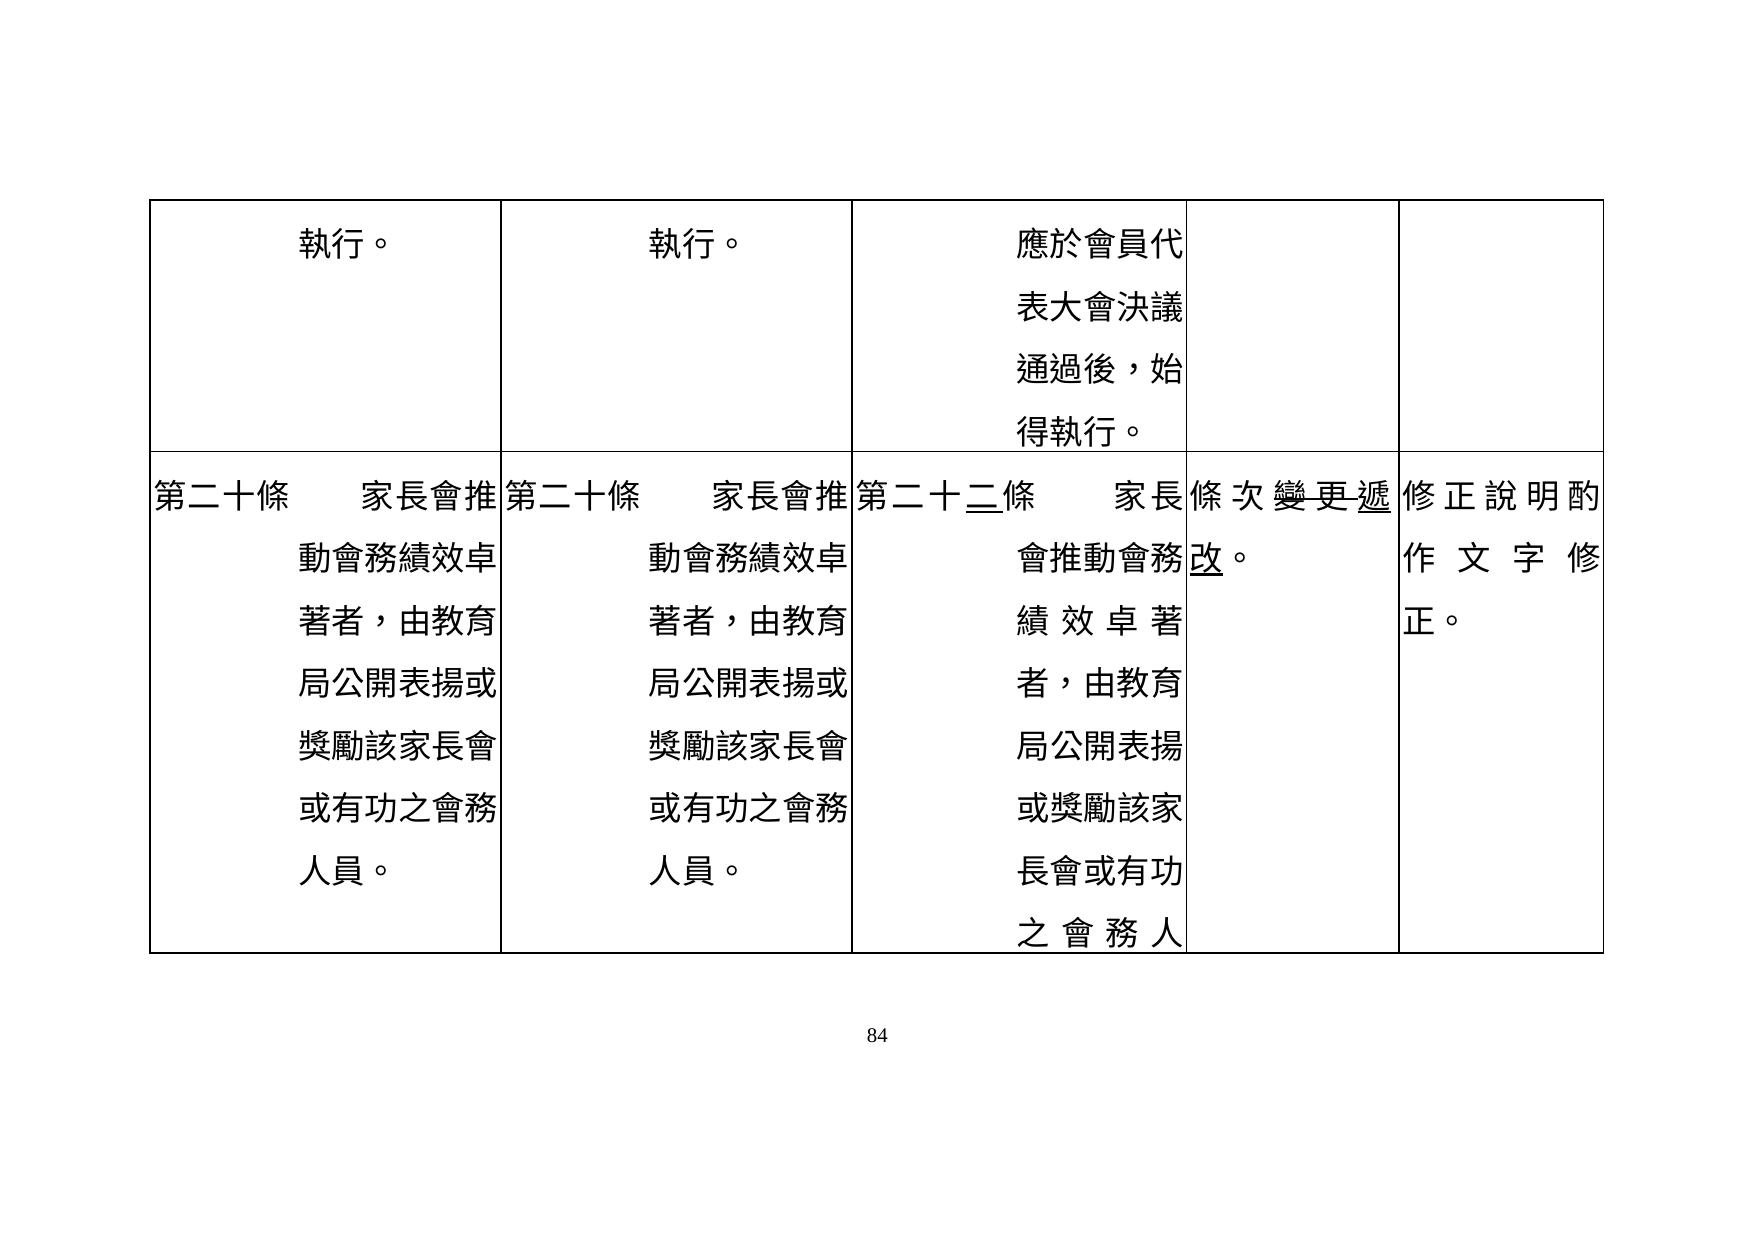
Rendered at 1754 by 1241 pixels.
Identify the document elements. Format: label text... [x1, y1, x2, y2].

table_cell 條次變更遞改。 [1187, 452, 1398, 952]
table_cell 第二十二條 家長會推動會務績效卓著者，由教育局公開表揚或獎勵該家長會或有功之會務人 [853, 452, 1186, 952]
table_cell 第二十條 家長會推動會務績效卓著者，由教育局公開表揚或獎勵該家長會或有功之會務人員。 [151, 452, 500, 952]
table_cell 執行。 [502, 201, 851, 451]
table_cell 執行。 [151, 201, 500, 451]
table_cell [1187, 201, 1398, 451]
table_cell [1400, 201, 1603, 451]
table_cell 第二十條 家長會推動會務績效卓著者，由教育局公開表揚或獎勵該家長會或有功之會務人員。 [502, 452, 851, 952]
table_cell 修正說明酌作文字修正。 [1400, 452, 1603, 952]
table_cell 應於會員代表大會決議通過後，始得執行。 [853, 201, 1186, 451]
